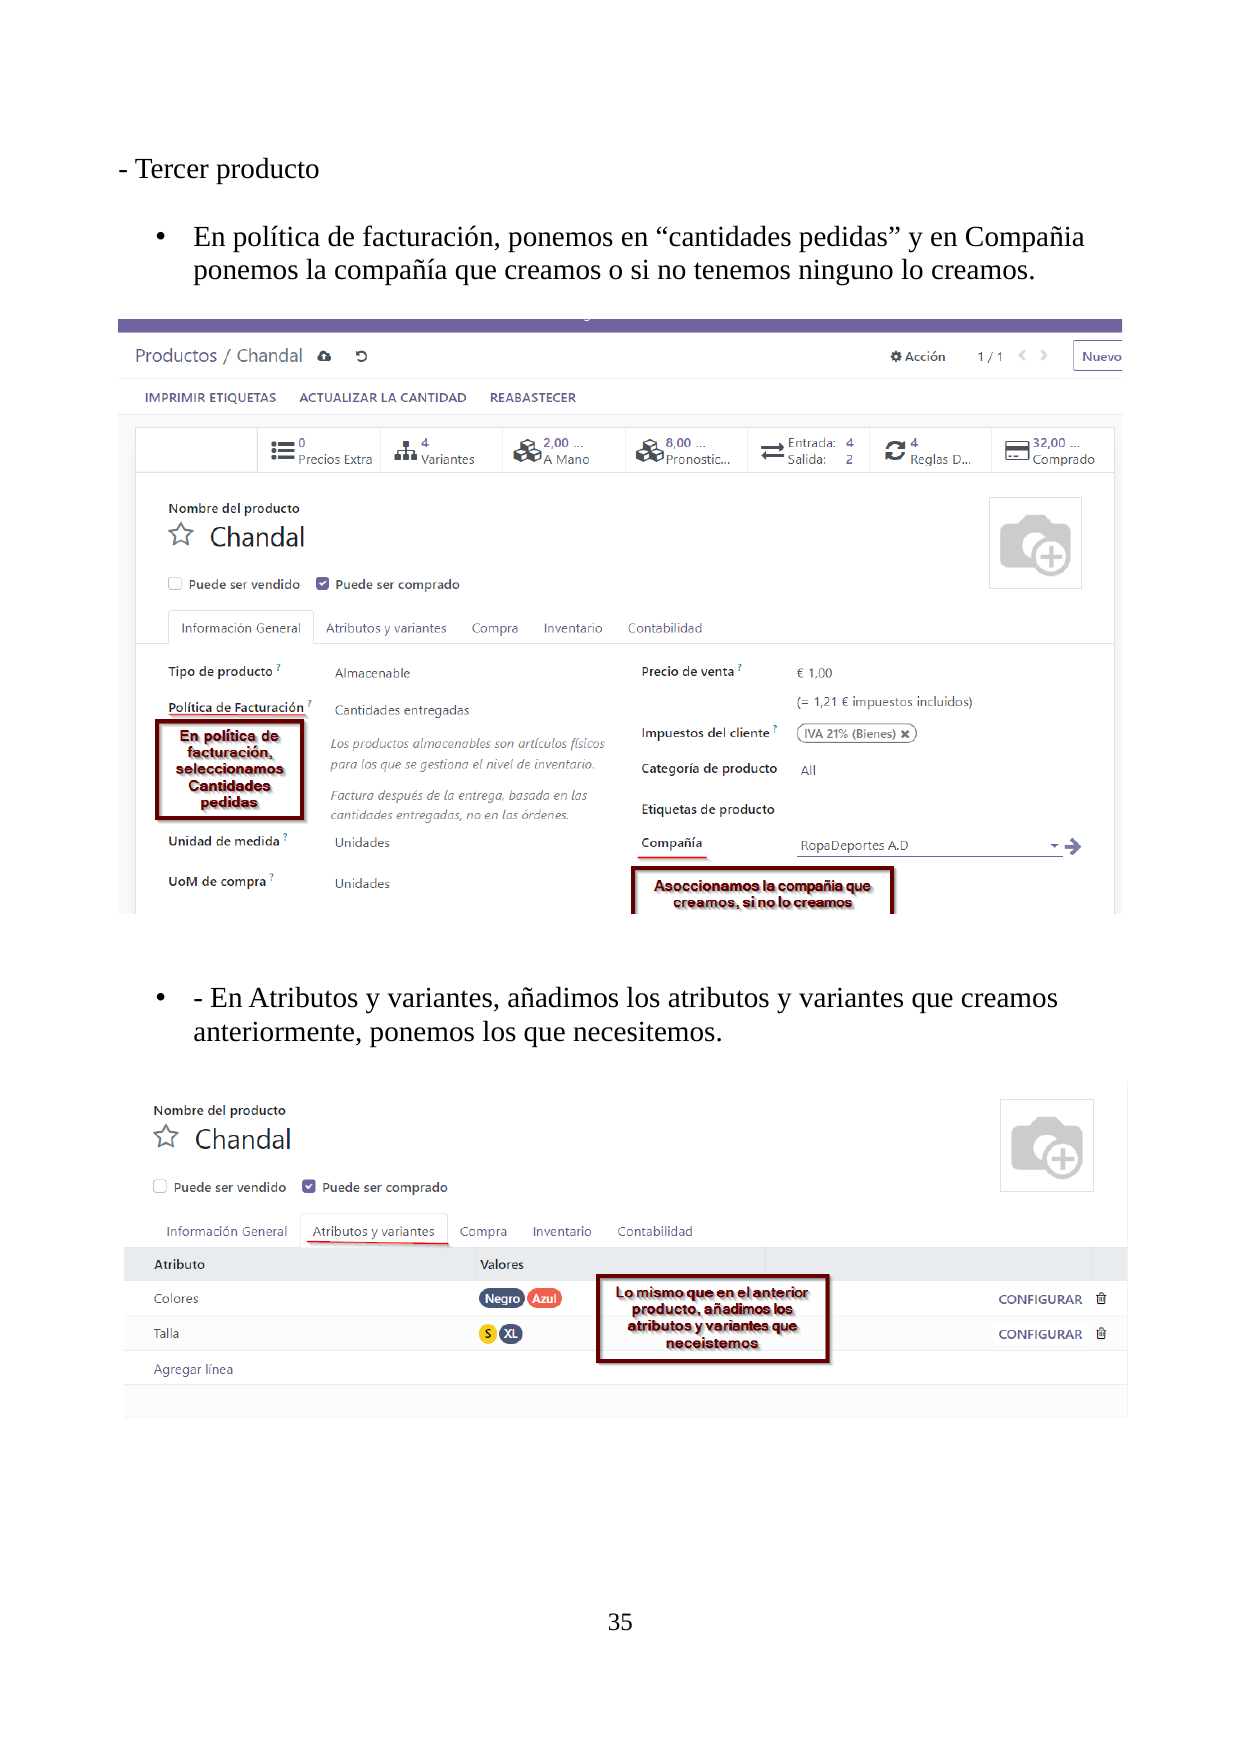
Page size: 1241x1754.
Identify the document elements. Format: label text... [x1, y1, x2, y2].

text - Tercer producto [118, 152, 1122, 185]
list - En Atributos y variantes, añadimos los atributos y variantes que creamos anteriormente, ponemos los que necesitemos. [156, 981, 1122, 1048]
picture [118, 319, 1123, 914]
list En política de facturación, ponemos en “cantidades pedidas” y en Compañia ponemos la compañía que creamos o si no tenemos ninguno lo creamos. [156, 219, 1122, 286]
picture [123, 1082, 1128, 1418]
